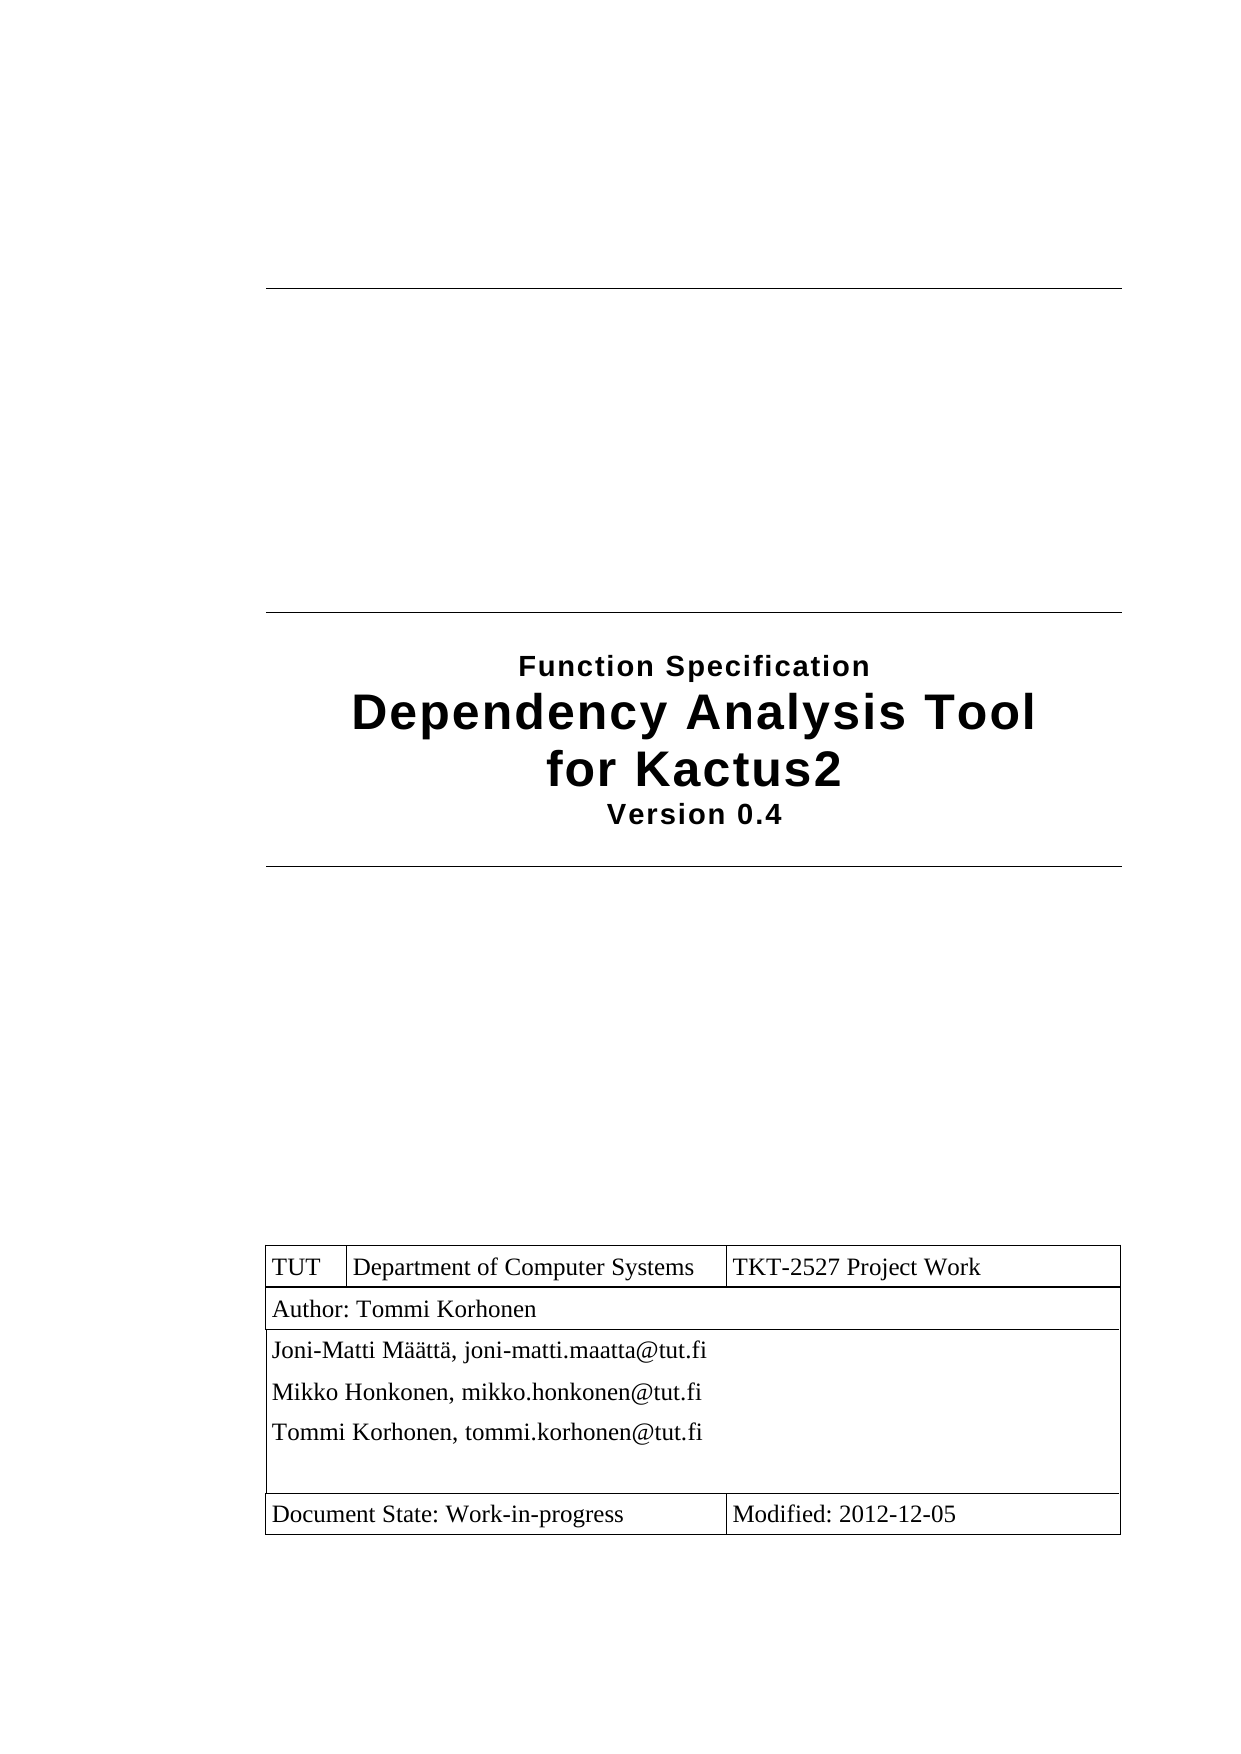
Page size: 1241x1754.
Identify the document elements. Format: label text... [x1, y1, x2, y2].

list Dependency Analysis Tool [266, 682, 1122, 740]
table_cell Document State: Work-in-progress [266, 1494, 726, 1534]
table_header TKT-2527 Project Work [727, 1246, 1120, 1286]
table_cell Joni-Matti Määttä, joni-matti.maatta@tut.fi [267, 1329, 1120, 1370]
table_cell Tommi Korhonen, tommi.korhonen@tut.fi [267, 1411, 1120, 1452]
list Function Specification [266, 649, 1122, 682]
table_header Department of Computer Systems [347, 1246, 726, 1286]
list for Kactus2 [266, 740, 1122, 797]
table_cell Modified: 2012-12-05 [727, 1493, 1120, 1534]
table_header TUT [266, 1246, 346, 1286]
list Version 0.4 [266, 797, 1122, 831]
table_cell Author: Tommi Korhonen [266, 1288, 1120, 1328]
table_cell [267, 1452, 1120, 1493]
table_cell Mikko Honkonen, mikko.honkonen@tut.fi [267, 1370, 1120, 1411]
